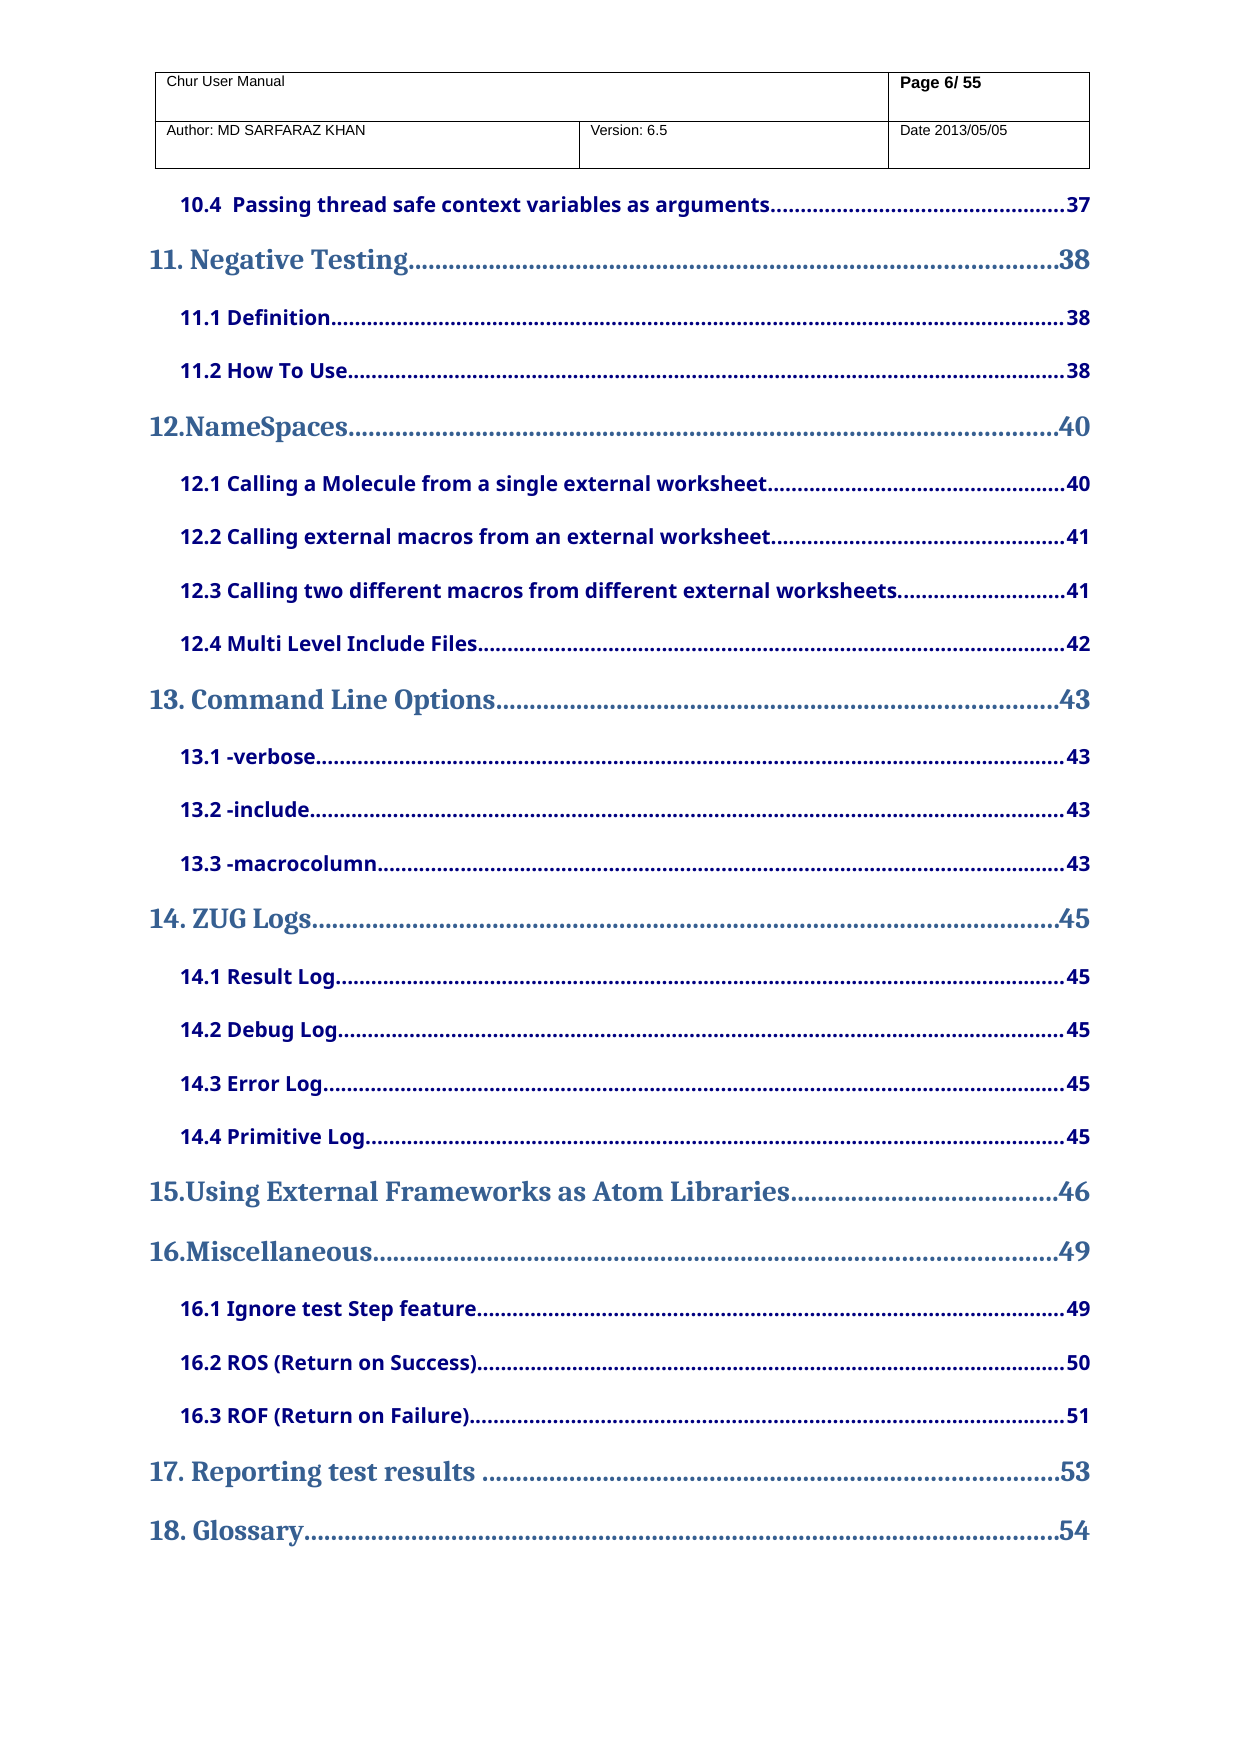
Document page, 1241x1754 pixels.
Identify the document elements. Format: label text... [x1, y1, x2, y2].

text 13.2 -include 43 [179, 796, 1090, 824]
text 18. Glossary 54 [150, 1514, 1090, 1548]
text 16.2 ROS (Return on Success) 50 [179, 1348, 1090, 1376]
text 12.4 Multi Level Include Files 42 [179, 629, 1090, 658]
text 14.4 Primitive Log 45 [179, 1122, 1090, 1151]
text 11.1 Definition 38 [179, 303, 1090, 331]
text 12.3 Calling two different macros from different external worksheets. 41 [179, 576, 1090, 604]
text 13. Command Line Options 43 [150, 683, 1090, 716]
text 14.3 Error Log 45 [179, 1069, 1090, 1097]
text 12.NameSpaces 40 [150, 410, 1090, 443]
text 10.4 Passing thread safe context variables as arguments 37 [179, 190, 1090, 218]
text 16.Miscellaneous 49 [150, 1235, 1090, 1268]
text 13.3 -macrocolumn 43 [179, 849, 1090, 877]
text 17. Reporting test results . 53 [150, 1455, 1090, 1488]
text 14.1 Result Log 45 [179, 962, 1090, 990]
text 11.2 How To Use 38 [179, 356, 1090, 385]
text 16.3 ROF (Return on Failure) 51 [179, 1401, 1090, 1430]
text 15.Using External Frameworks as Atom Libraries 46 [150, 1176, 1090, 1209]
text 13.1 -verbose 43 [179, 742, 1090, 771]
text 12.1 Calling a Molecule from a single external worksheet. 40 [179, 469, 1090, 497]
text 14.2 Debug Log 45 [179, 1015, 1090, 1044]
text 12.2 Calling external macros from an external worksheet. 41 [179, 522, 1090, 551]
text 11. Negative Testing 38 [150, 243, 1090, 277]
text 16.1 Ignore test Step feature 49 [179, 1294, 1090, 1323]
text 14. ZUG Logs 45 [150, 902, 1090, 936]
